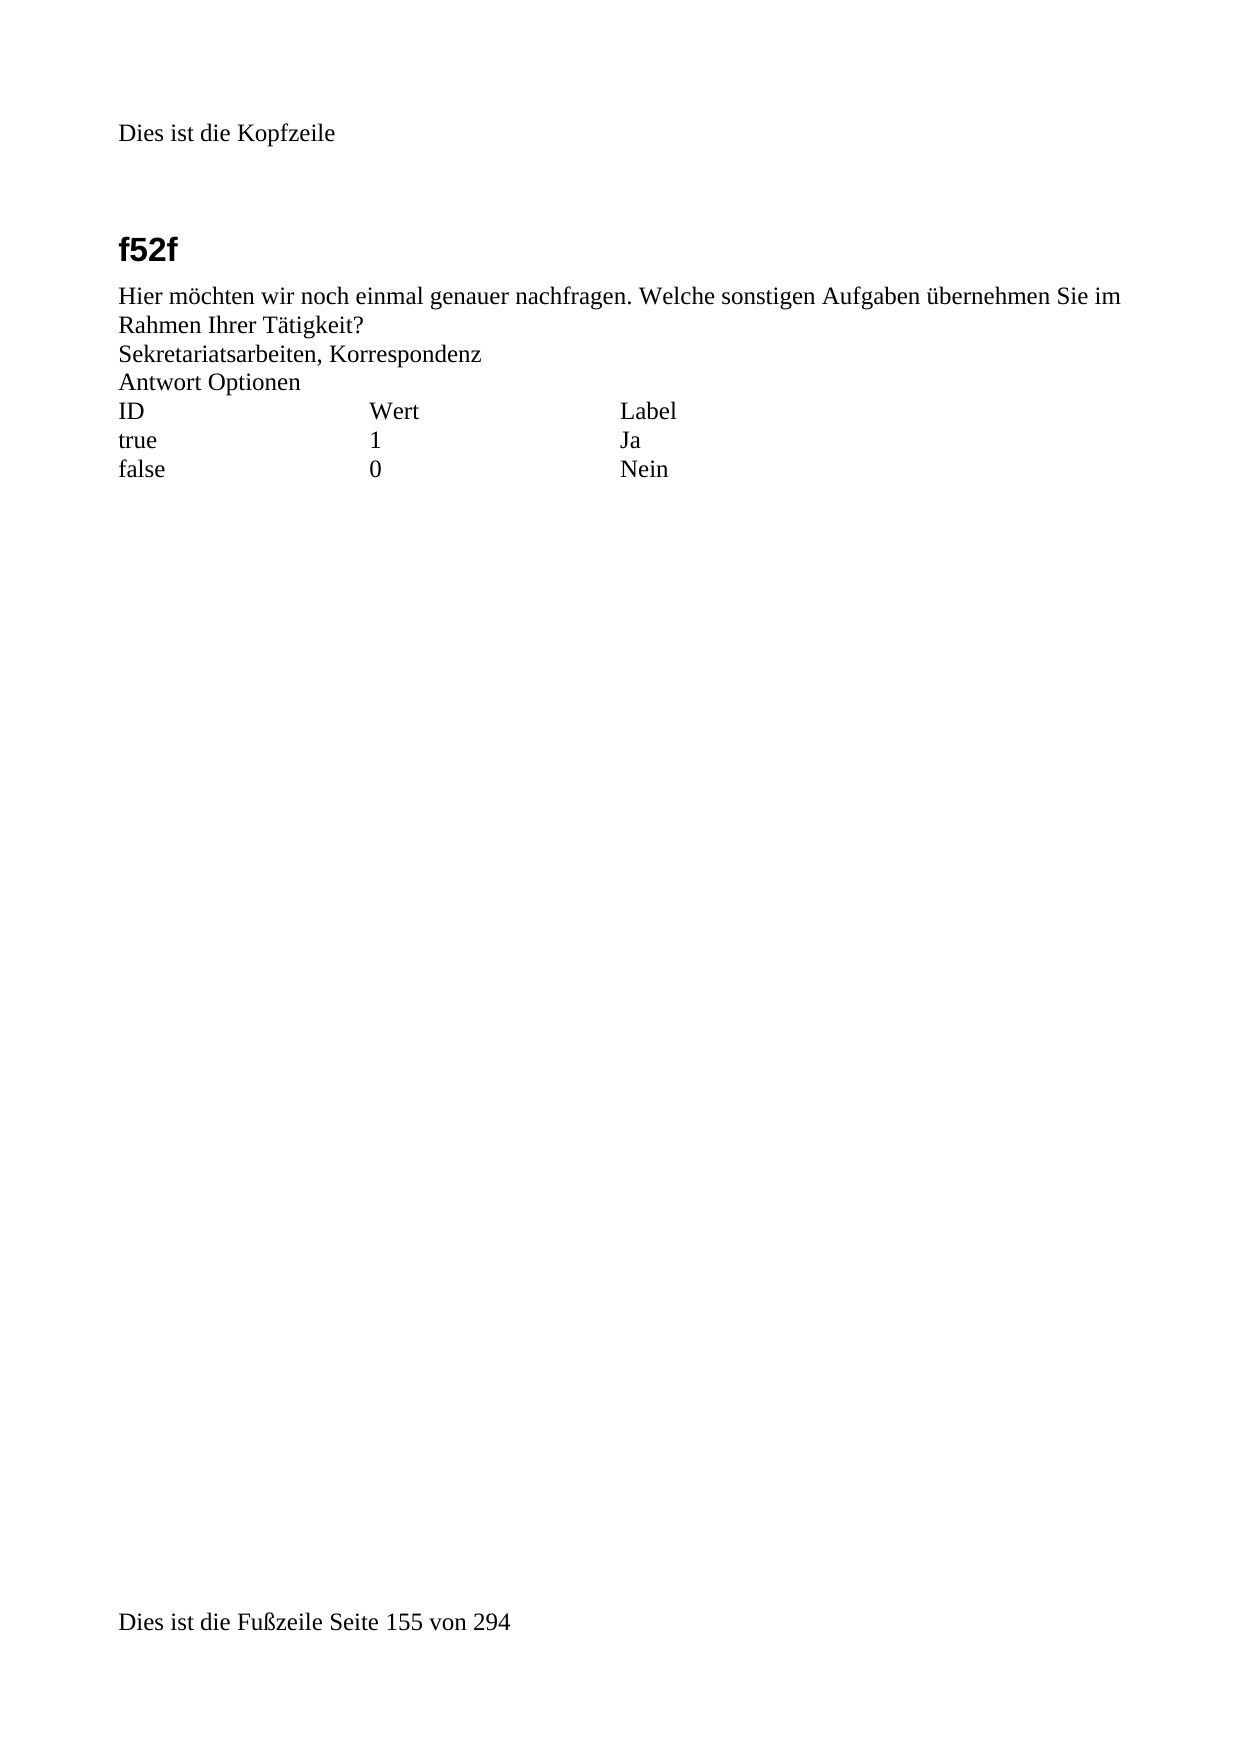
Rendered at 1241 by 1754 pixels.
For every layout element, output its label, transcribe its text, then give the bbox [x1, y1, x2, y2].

subtitle f52f [118, 230, 1122, 269]
table_cell true [118, 425, 369, 454]
text Antwort Optionen [118, 367, 1122, 396]
table_cell false [118, 454, 369, 482]
table_cell Nein [620, 454, 871, 482]
text Sekretariatsarbeiten, Korrespondenz [118, 339, 1122, 367]
table_cell 0 [369, 454, 620, 482]
table_cell 1 [369, 425, 620, 454]
table_header ID [118, 396, 369, 425]
table_cell Ja [620, 425, 871, 454]
table_header Label [620, 396, 871, 425]
table_header Wert [369, 396, 620, 425]
text Hier möchten wir noch einmal genauer nachfragen. Welche sonstigen Aufgaben übernehmen Sie im Rahmen Ihrer Tätigkeit? [118, 281, 1122, 339]
